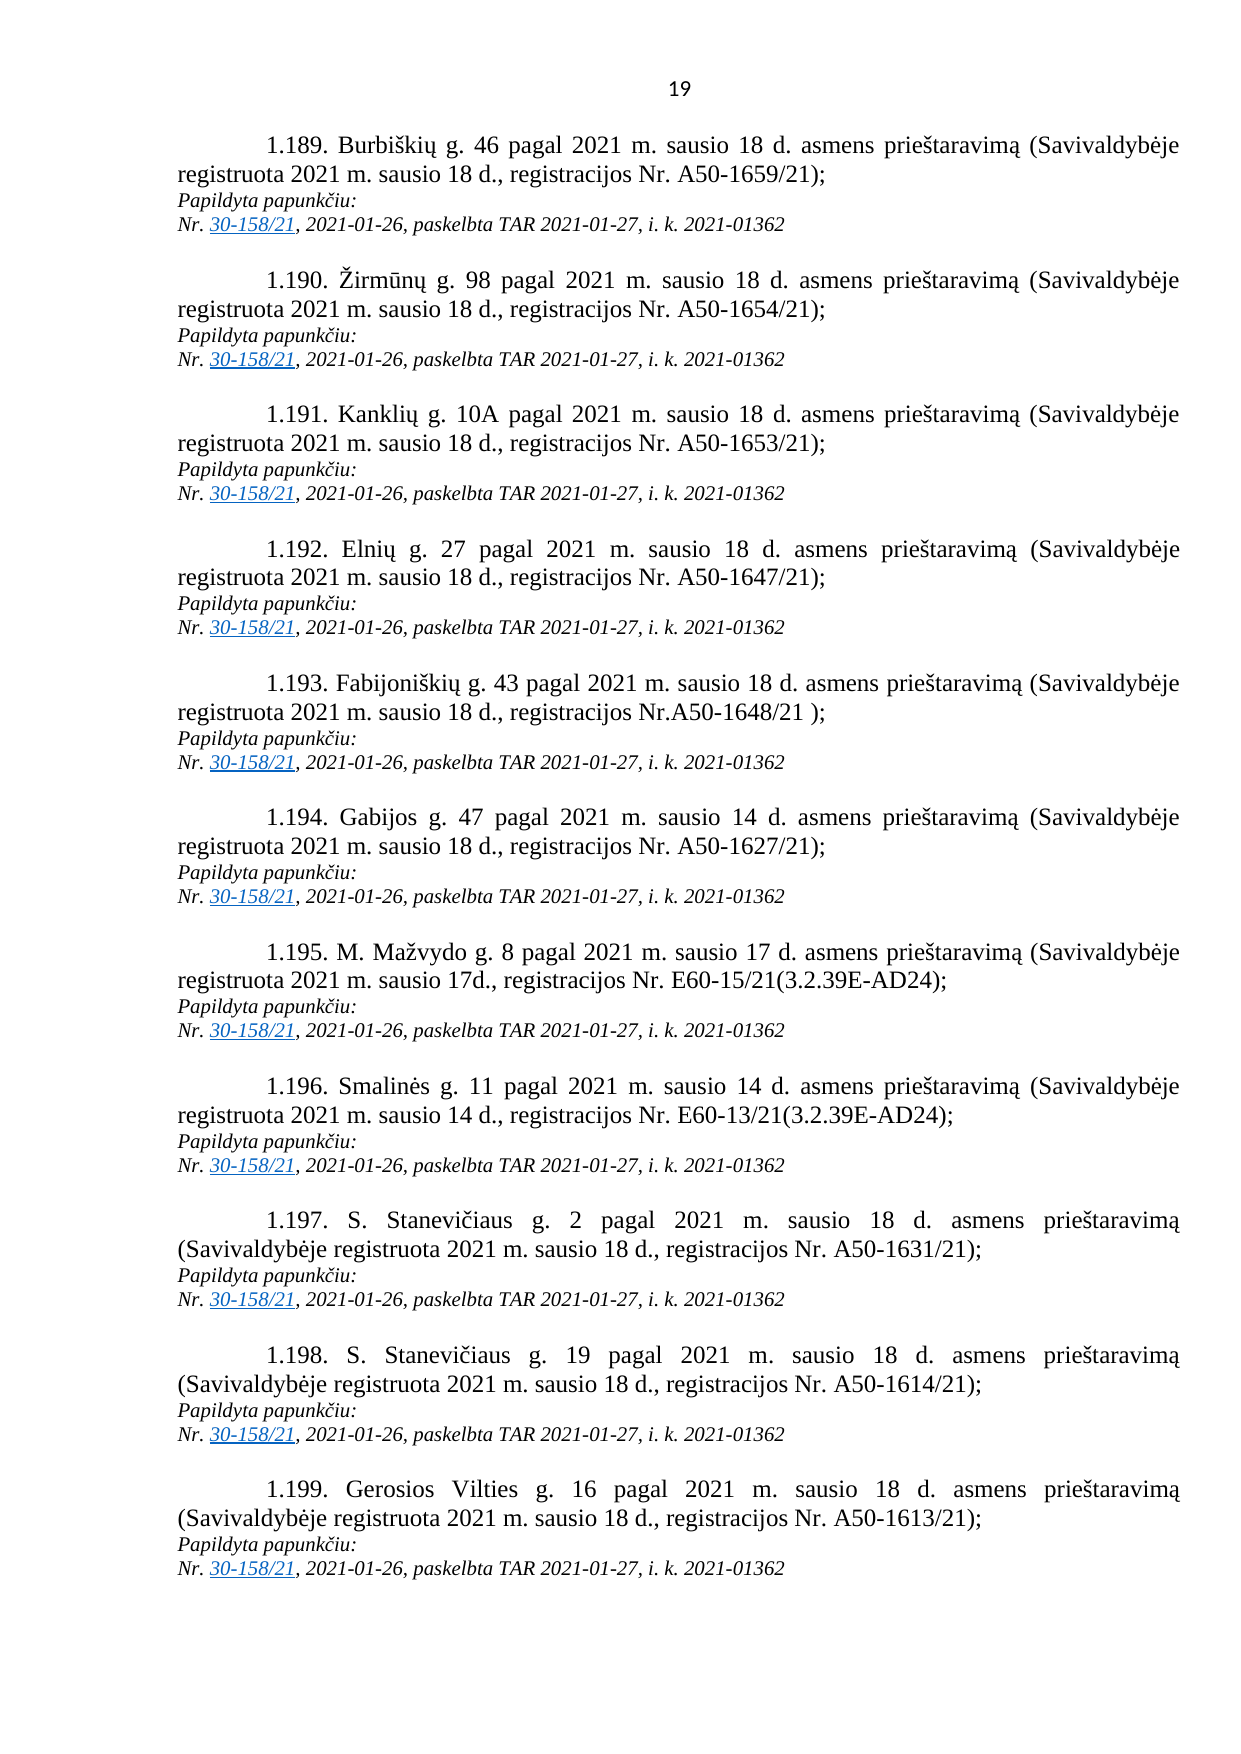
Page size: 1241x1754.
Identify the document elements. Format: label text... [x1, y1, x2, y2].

text Papildyta papunkčiu: [177, 1129, 1181, 1153]
text Nr. 30-158/21, 2021-01-26, paskelbta TAR 2021-01-27, i. k. 2021-01362 [177, 615, 1181, 639]
text Nr. 30-158/21, 2021-01-26, paskelbta TAR 2021-01-27, i. k. 2021-01362 [177, 1153, 1181, 1177]
text 1.193. Fabijoniškių g. 43 pagal 2021 m. sausio 18 d. asmens prieštaravimą (Savivaldybėje registruota 2021 m. sausio 18 d., registracijos Nr.A50-1648/21 ); [177, 668, 1181, 726]
text 1.197. S. Stanevičiaus g. 2 pagal 2021 m. sausio 18 d. asmens prieštaravimą (Savivaldybėje registruota 2021 m. sausio 18 d., registracijos Nr. A50-1631/21); [177, 1206, 1181, 1263]
text Papildyta papunkčiu: [177, 994, 1181, 1018]
text 1.198. S. Stanevičiaus g. 19 pagal 2021 m. sausio 18 d. asmens prieštaravimą (Savivaldybėje registruota 2021 m. sausio 18 d., registracijos Nr. A50-1614/21); [177, 1340, 1181, 1397]
text Papildyta papunkčiu: [177, 457, 1181, 481]
text Papildyta papunkčiu: [177, 1532, 1181, 1556]
text 1.195. M. Mažvydo g. 8 pagal 2021 m. sausio 17 d. asmens prieštaravimą (Savivaldybėje registruota 2021 m. sausio 17d., registracijos Nr. E60-15/21(3.2.39E-AD24); [177, 937, 1181, 994]
text 1.194. Gabijos g. 47 pagal 2021 m. sausio 14 d. asmens prieštaravimą (Savivaldybėje registruota 2021 m. sausio 18 d., registracijos Nr. A50-1627/21); [177, 802, 1181, 860]
text 1.189. Burbiškių g. 46 pagal 2021 m. sausio 18 d. asmens prieštaravimą (Savivaldybėje registruota 2021 m. sausio 18 d., registracijos Nr. A50-1659/21); [177, 131, 1181, 188]
text Nr. 30-158/21, 2021-01-26, paskelbta TAR 2021-01-27, i. k. 2021-01362 [177, 750, 1181, 774]
text Nr. 30-158/21, 2021-01-26, paskelbta TAR 2021-01-27, i. k. 2021-01362 [177, 884, 1181, 908]
text Nr. 30-158/21, 2021-01-26, paskelbta TAR 2021-01-27, i. k. 2021-01362 [177, 1287, 1181, 1311]
text Papildyta papunkčiu: [177, 1397, 1181, 1422]
text Nr. 30-158/21, 2021-01-26, paskelbta TAR 2021-01-27, i. k. 2021-01362 [177, 212, 1181, 236]
text Nr. 30-158/21, 2021-01-26, paskelbta TAR 2021-01-27, i. k. 2021-01362 [177, 481, 1181, 505]
text Nr. 30-158/21, 2021-01-26, paskelbta TAR 2021-01-27, i. k. 2021-01362 [177, 1018, 1181, 1042]
text Nr. 30-158/21, 2021-01-26, paskelbta TAR 2021-01-27, i. k. 2021-01362 [177, 1556, 1181, 1580]
text Papildyta papunkčiu: [177, 1263, 1181, 1287]
text Nr. 30-158/21, 2021-01-26, paskelbta TAR 2021-01-27, i. k. 2021-01362 [177, 347, 1181, 371]
text 1.190. Žirmūnų g. 98 pagal 2021 m. sausio 18 d. asmens prieštaravimą (Savivaldybėje registruota 2021 m. sausio 18 d., registracijos Nr. A50-1654/21); [177, 265, 1181, 322]
text 1.192. Elnių g. 27 pagal 2021 m. sausio 18 d. asmens prieštaravimą (Savivaldybėje registruota 2021 m. sausio 18 d., registracijos Nr. A50-1647/21); [177, 534, 1181, 591]
text 1.196. Smalinės g. 11 pagal 2021 m. sausio 14 d. asmens prieštaravimą (Savivaldybėje registruota 2021 m. sausio 14 d., registracijos Nr. E60-13/21(3.2.39E-AD24); [177, 1071, 1181, 1129]
text Papildyta papunkčiu: [177, 860, 1181, 884]
text 1.191. Kanklių g. 10A pagal 2021 m. sausio 18 d. asmens prieštaravimą (Savivaldybėje registruota 2021 m. sausio 18 d., registracijos Nr. A50-1653/21); [177, 399, 1181, 457]
text 1.199. Gerosios Vilties g. 16 pagal 2021 m. sausio 18 d. asmens prieštaravimą (Savivaldybėje registruota 2021 m. sausio 18 d., registracijos Nr. A50-1613/21); [177, 1474, 1181, 1532]
text Nr. 30-158/21, 2021-01-26, paskelbta TAR 2021-01-27, i. k. 2021-01362 [177, 1422, 1181, 1446]
text Papildyta papunkčiu: [177, 726, 1181, 750]
text Papildyta papunkčiu: [177, 591, 1181, 615]
text Papildyta papunkčiu: [177, 322, 1181, 347]
text Papildyta papunkčiu: [177, 188, 1181, 212]
